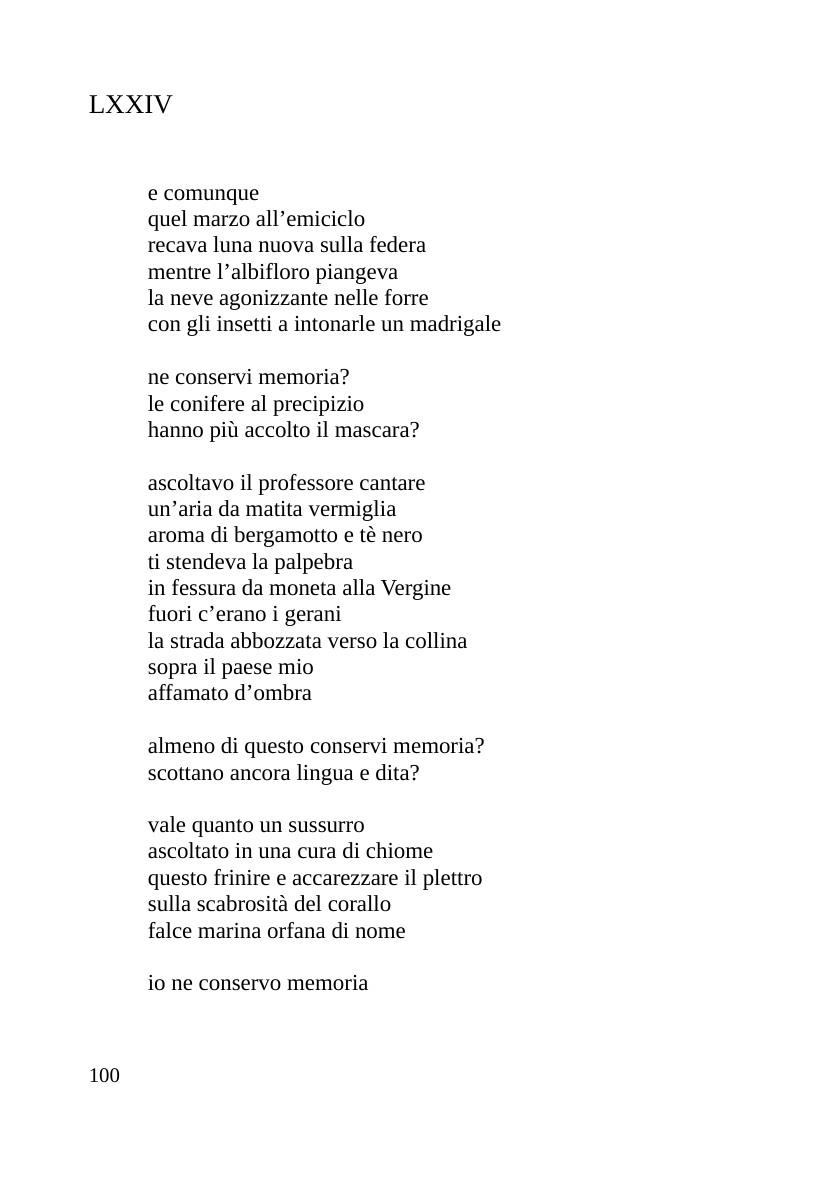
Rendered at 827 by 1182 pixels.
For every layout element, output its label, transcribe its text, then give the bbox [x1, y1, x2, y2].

text ti stendeva la palpebra [148, 548, 738, 574]
text con gli insetti a intonarle un madrigale [148, 311, 738, 337]
text un’aria da matita vermiglia [148, 495, 738, 521]
text mentre l’albifloro piangeva [148, 258, 738, 284]
text sulla scabrosità del corallo [148, 890, 738, 917]
text affamato d’ombra [148, 679, 738, 706]
text le conifere al precipizio [148, 389, 738, 416]
text scottano ancora lingua e dita? [148, 758, 738, 785]
text almeno di questo conservi memoria? [148, 732, 738, 758]
text ascoltavo il professore cantare [148, 469, 738, 495]
text recava luna nuova sulla federa [148, 231, 738, 258]
text fuori c’erano i gerani [148, 600, 738, 627]
text ne conservi memoria? [148, 363, 738, 389]
text sopra il paese mio [148, 653, 738, 679]
text in fessura da moneta alla Vergine [148, 574, 738, 600]
text ascoltato in una cura di chiome [148, 838, 738, 864]
text la strada abbozzata verso la collina [148, 627, 738, 653]
text vale quanto un sussurro [148, 811, 738, 838]
text falce marina orfana di nome [148, 917, 738, 943]
text la neve agonizzante nelle forre [148, 284, 738, 311]
text quel marzo all’emiciclo [148, 205, 738, 231]
text questo frinire e accarezzare il plettro [148, 864, 738, 890]
text aroma di bergamotto e tè nero [148, 521, 738, 548]
text io ne conservo memoria [148, 969, 738, 996]
text hanno più accolto il mascara? [148, 416, 738, 442]
text e comunque [148, 179, 738, 205]
text LXXIV [88, 88, 738, 120]
